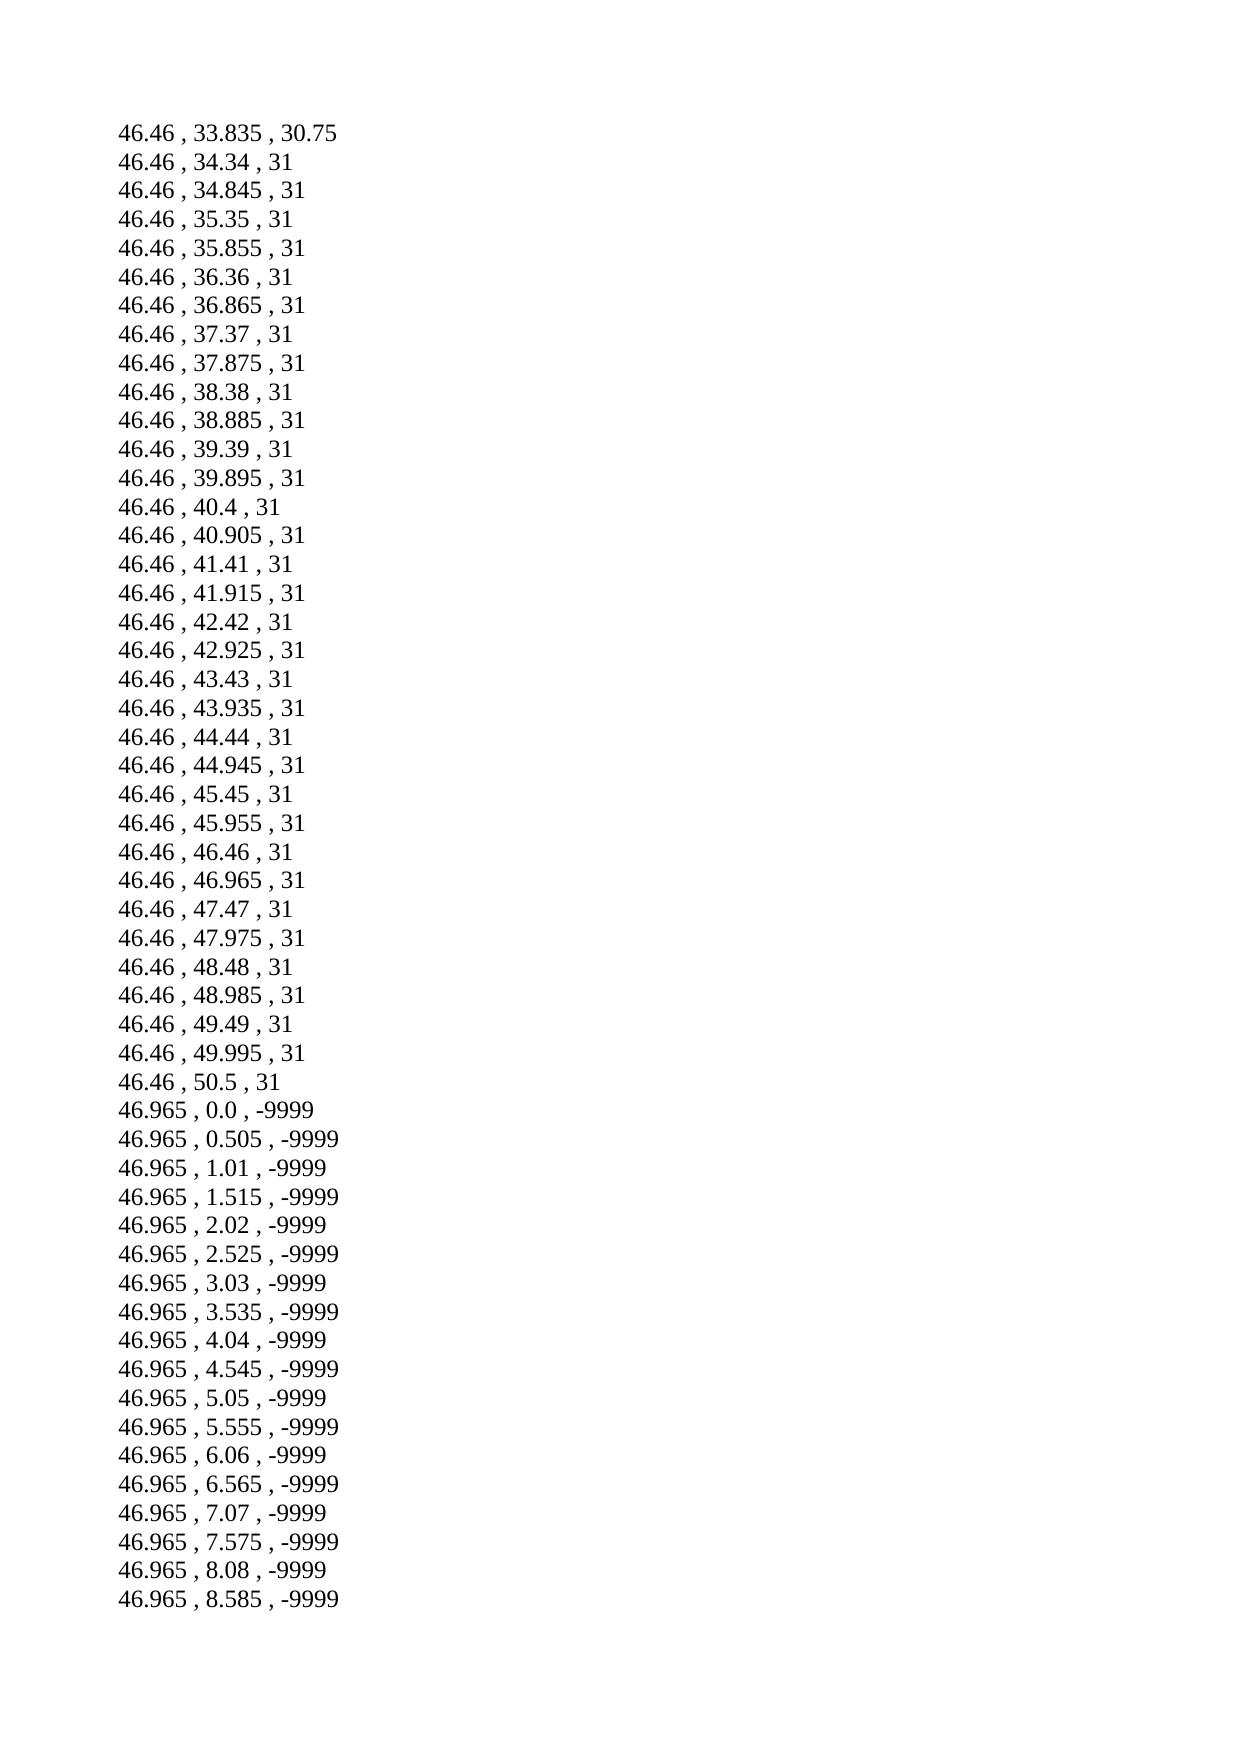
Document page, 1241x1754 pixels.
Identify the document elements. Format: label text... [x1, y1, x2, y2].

text 46.46 , 43.935 , 31 [118, 693, 1122, 722]
text 46.46 , 36.865 , 31 [118, 291, 1122, 319]
text 46.46 , 50.5 , 31 [118, 1067, 1122, 1096]
text 46.965 , 2.02 , -9999 [118, 1211, 1122, 1239]
text 46.46 , 49.995 , 31 [118, 1038, 1122, 1067]
text 46.965 , 8.585 , -9999 [118, 1584, 1122, 1613]
text 46.46 , 41.915 , 31 [118, 578, 1122, 607]
text 46.46 , 42.925 , 31 [118, 636, 1122, 664]
text 46.46 , 44.44 , 31 [118, 722, 1122, 751]
text 46.46 , 47.47 , 31 [118, 894, 1122, 923]
text 46.46 , 43.43 , 31 [118, 664, 1122, 693]
text 46.965 , 0.0 , -9999 [118, 1096, 1122, 1124]
text 46.46 , 45.45 , 31 [118, 779, 1122, 808]
text 46.965 , 3.03 , -9999 [118, 1268, 1122, 1297]
text 46.965 , 7.07 , -9999 [118, 1498, 1122, 1527]
text 46.965 , 7.575 , -9999 [118, 1527, 1122, 1556]
text 46.46 , 36.36 , 31 [118, 262, 1122, 291]
text 46.965 , 4.04 , -9999 [118, 1326, 1122, 1354]
text 46.965 , 1.515 , -9999 [118, 1182, 1122, 1211]
text 46.965 , 1.01 , -9999 [118, 1153, 1122, 1182]
text 46.46 , 40.905 , 31 [118, 521, 1122, 549]
text 46.965 , 8.08 , -9999 [118, 1556, 1122, 1584]
text 46.46 , 42.42 , 31 [118, 607, 1122, 636]
text 46.965 , 4.545 , -9999 [118, 1354, 1122, 1383]
text 46.46 , 46.965 , 31 [118, 866, 1122, 894]
text 46.46 , 35.855 , 31 [118, 233, 1122, 262]
text 46.46 , 37.37 , 31 [118, 319, 1122, 348]
text 46.46 , 34.845 , 31 [118, 176, 1122, 204]
text 46.965 , 6.565 , -9999 [118, 1469, 1122, 1498]
text 46.46 , 35.35 , 31 [118, 204, 1122, 233]
text 46.965 , 5.05 , -9999 [118, 1383, 1122, 1412]
text 46.46 , 48.985 , 31 [118, 981, 1122, 1009]
text 46.965 , 2.525 , -9999 [118, 1239, 1122, 1268]
text 46.965 , 5.555 , -9999 [118, 1412, 1122, 1441]
text 46.46 , 38.885 , 31 [118, 406, 1122, 434]
text 46.46 , 39.895 , 31 [118, 463, 1122, 492]
text 46.46 , 49.49 , 31 [118, 1009, 1122, 1038]
text 46.46 , 45.955 , 31 [118, 808, 1122, 837]
text 46.46 , 46.46 , 31 [118, 837, 1122, 866]
text 46.965 , 0.505 , -9999 [118, 1124, 1122, 1153]
text 46.46 , 44.945 , 31 [118, 751, 1122, 779]
text 46.46 , 48.48 , 31 [118, 952, 1122, 981]
text 46.46 , 33.835 , 30.75 [118, 118, 1122, 147]
text 46.46 , 41.41 , 31 [118, 549, 1122, 578]
text 46.46 , 47.975 , 31 [118, 923, 1122, 952]
text 46.46 , 40.4 , 31 [118, 492, 1122, 521]
text 46.965 , 3.535 , -9999 [118, 1297, 1122, 1326]
text 46.46 , 39.39 , 31 [118, 434, 1122, 463]
text 46.46 , 38.38 , 31 [118, 377, 1122, 406]
text 46.46 , 34.34 , 31 [118, 147, 1122, 176]
text 46.965 , 6.06 , -9999 [118, 1441, 1122, 1469]
text 46.46 , 37.875 , 31 [118, 348, 1122, 377]
